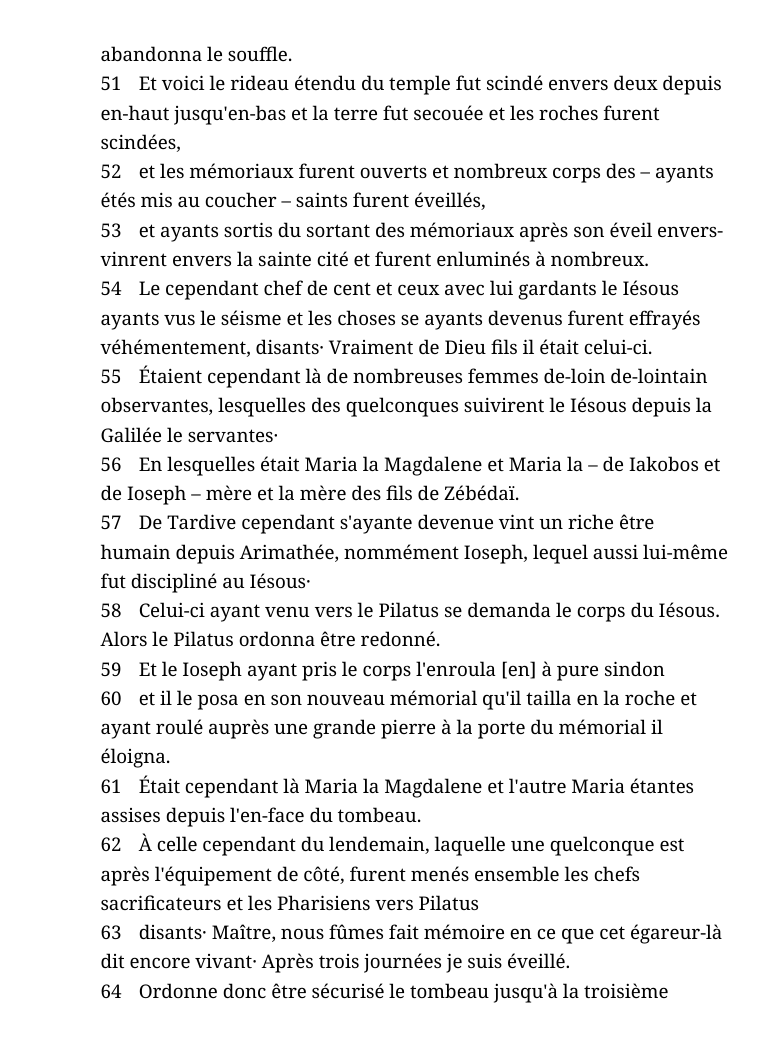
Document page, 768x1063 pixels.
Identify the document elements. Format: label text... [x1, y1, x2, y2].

text abandonna le souffle. 51 Et voici le rideau étendu du temple fut scindé envers deux depuis en-haut jusqu'en-bas et la terre fut secouée et les roches furent scindées, 52 et les mémoriaux furent ouverts et nombreux corps des – ayants étés mis au coucher – saints furent éveillés, 53 et ayants sortis du sortant des mémoriaux après son éveil envers-vinrent envers la sainte cité et furent enluminés à nombreux. 54 Le cependant chef de cent et ceux avec lui gardants le Iésous ayants vus le séisme et les choses se ayants devenus furent effrayés véhémentement, disants· Vraiment de Dieu fils il était celui-ci. 55 Étaient cependant là de nombreuses femmes de-loin de-lointain observantes, lesquelles des quelconques suivirent le Iésous depuis la Galilée le servantes· 56 En lesquelles était Maria la Magdalene et Maria la – de Iakobos et de Ioseph – mère et la mère des fils de Zébédaï. 57 De Tardive cependant s'ayante devenue vint un riche être humain depuis Arimathée, nommément Ioseph, lequel aussi lui-même fut discipliné au Iésous· 58 Celui-ci ayant venu vers le Pilatus se demanda le corps du Iésous. Alors le Pilatus ordonna être redonné. 59 Et le Ioseph ayant pris le corps l'enroula [en] à pure sindon 60 et il le posa en son nouveau mémorial qu'il tailla en la roche et ayant roulé auprès une grande pierre à la porte du mémorial il éloigna. 61 Était cependant là Maria la Magdalene et l'autre Maria étantes assises depuis l'en-face du tombeau. 62 À celle cependant du lendemain, laquelle une quelconque est après l'équipement de côté, furent menés ensemble les chefs sacrificateurs et les Pharisiens vers Pilatus 63 disants· Maître, nous fûmes fait mémoire en ce que cet égareur-là dit encore vivant· Après trois journées je suis éveillé. 64 Ordonne donc être sécurisé le tombeau jusqu'à la troisième [100, 41, 729, 1003]
